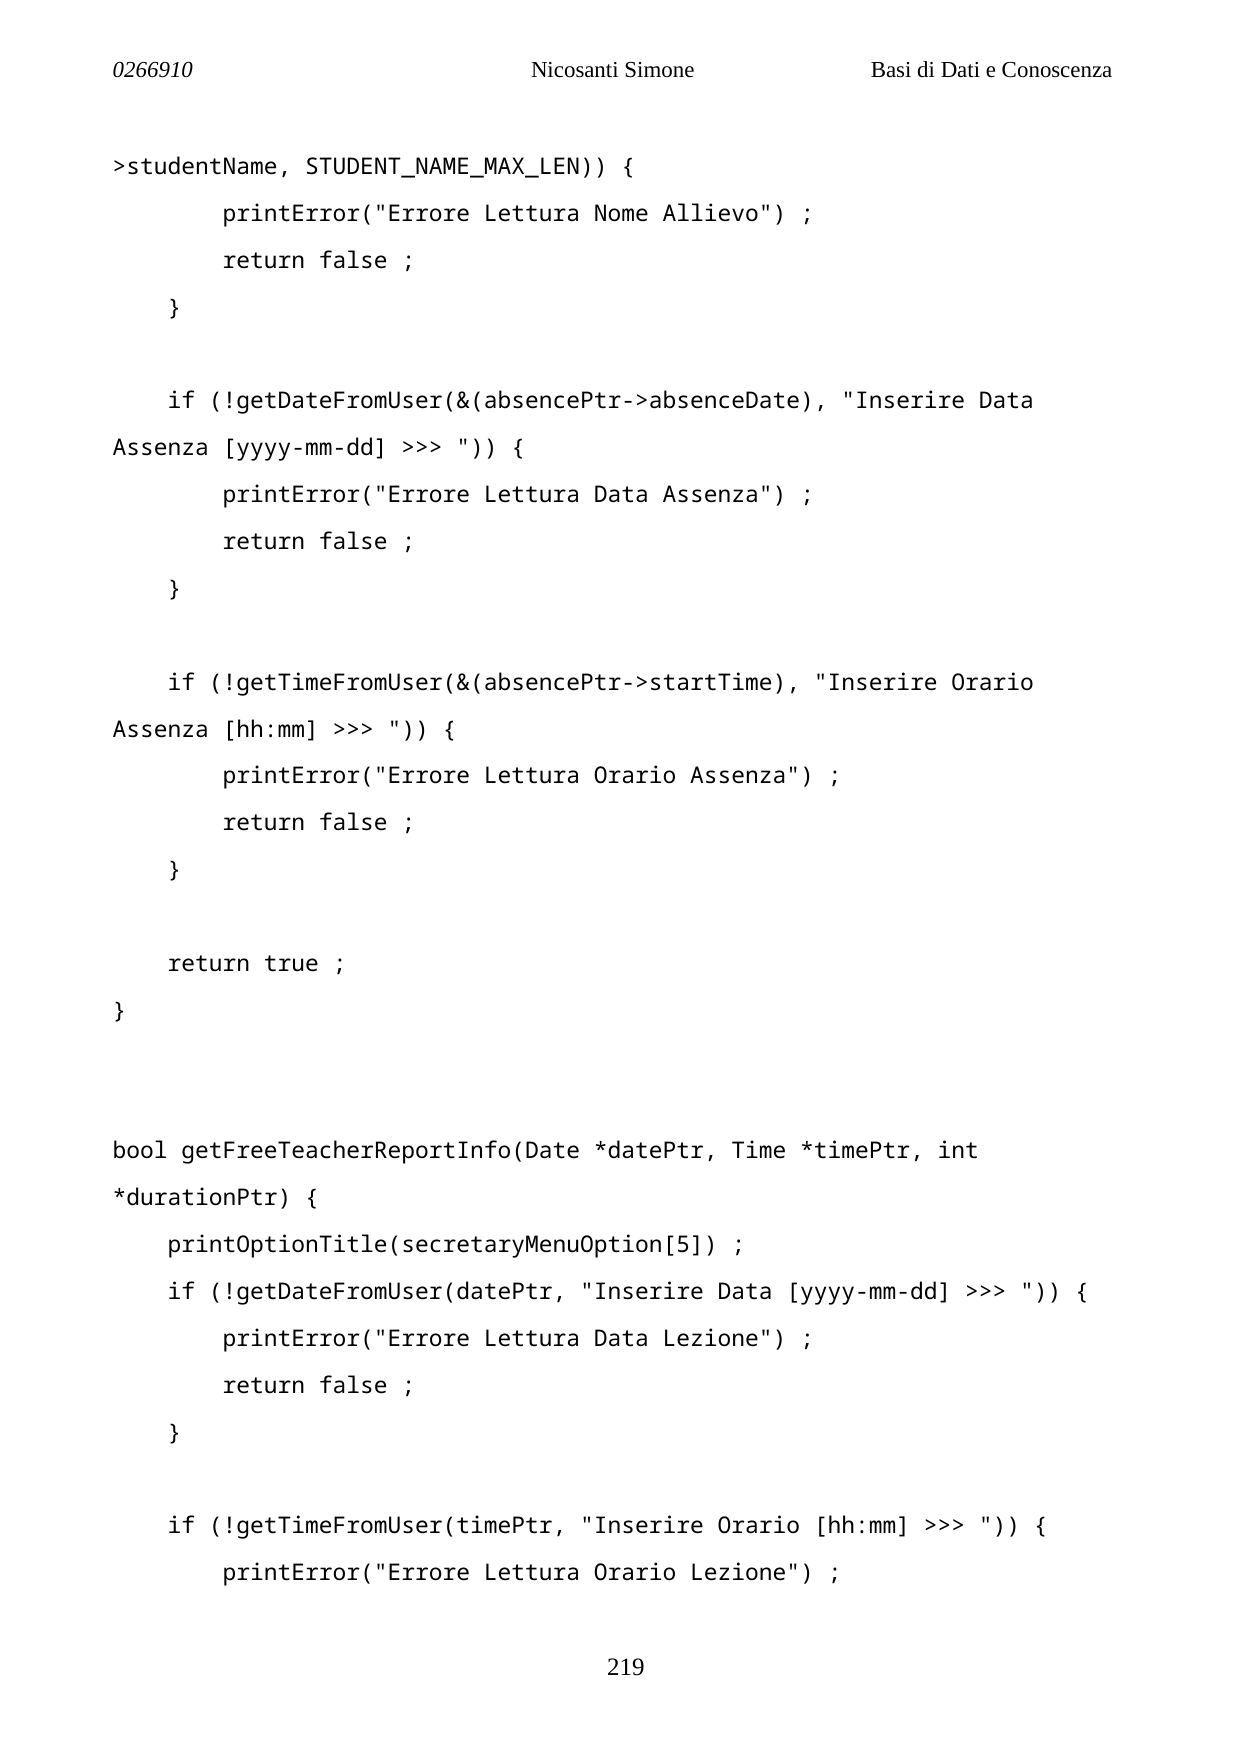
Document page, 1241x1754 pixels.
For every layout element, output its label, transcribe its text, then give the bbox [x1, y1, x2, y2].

text } [112, 1416, 1128, 1447]
text return false ; [112, 806, 1128, 837]
text if (!getDateFromUser(datePtr, "Inserire Data [yyyy-mm-dd] >>> ")) { [112, 1275, 1128, 1306]
text return false ; [112, 1369, 1128, 1400]
text printError("Errore Lettura Nome Allievo") ; [112, 197, 1128, 228]
text if (!getTimeFromUser(&(absencePtr->startTime), "Inserire Orario Assenza [hh:mm] >>> ")) { [112, 666, 1128, 744]
text printOptionTitle(secretaryMenuOption[5]) ; [112, 1228, 1128, 1259]
text printError("Errore Lettura Orario Assenza") ; [112, 759, 1128, 791]
text return false ; [112, 525, 1128, 556]
text printError("Errore Lettura Orario Lezione") ; [112, 1556, 1128, 1587]
text printError("Errore Lettura Data Lezione") ; [112, 1322, 1128, 1353]
text } [112, 994, 1128, 1025]
text } [112, 853, 1128, 884]
text } [112, 291, 1128, 322]
text } [112, 572, 1128, 603]
text return true ; [112, 947, 1128, 978]
text printError("Errore Lettura Data Assenza") ; [112, 478, 1128, 509]
text >studentName, STUDENT_NAME_MAX_LEN)) { [112, 150, 1128, 181]
text bool getFreeTeacherReportInfo(Date *datePtr, Time *timePtr, int *durationPtr) { [112, 1134, 1128, 1212]
text if (!getTimeFromUser(timePtr, "Inserire Orario [hh:mm] >>> ")) { [112, 1509, 1128, 1541]
text return false ; [112, 244, 1128, 275]
text if (!getDateFromUser(&(absencePtr->absenceDate), "Inserire Data Assenza [yyyy-mm-dd] >>> ")) { [112, 384, 1128, 462]
